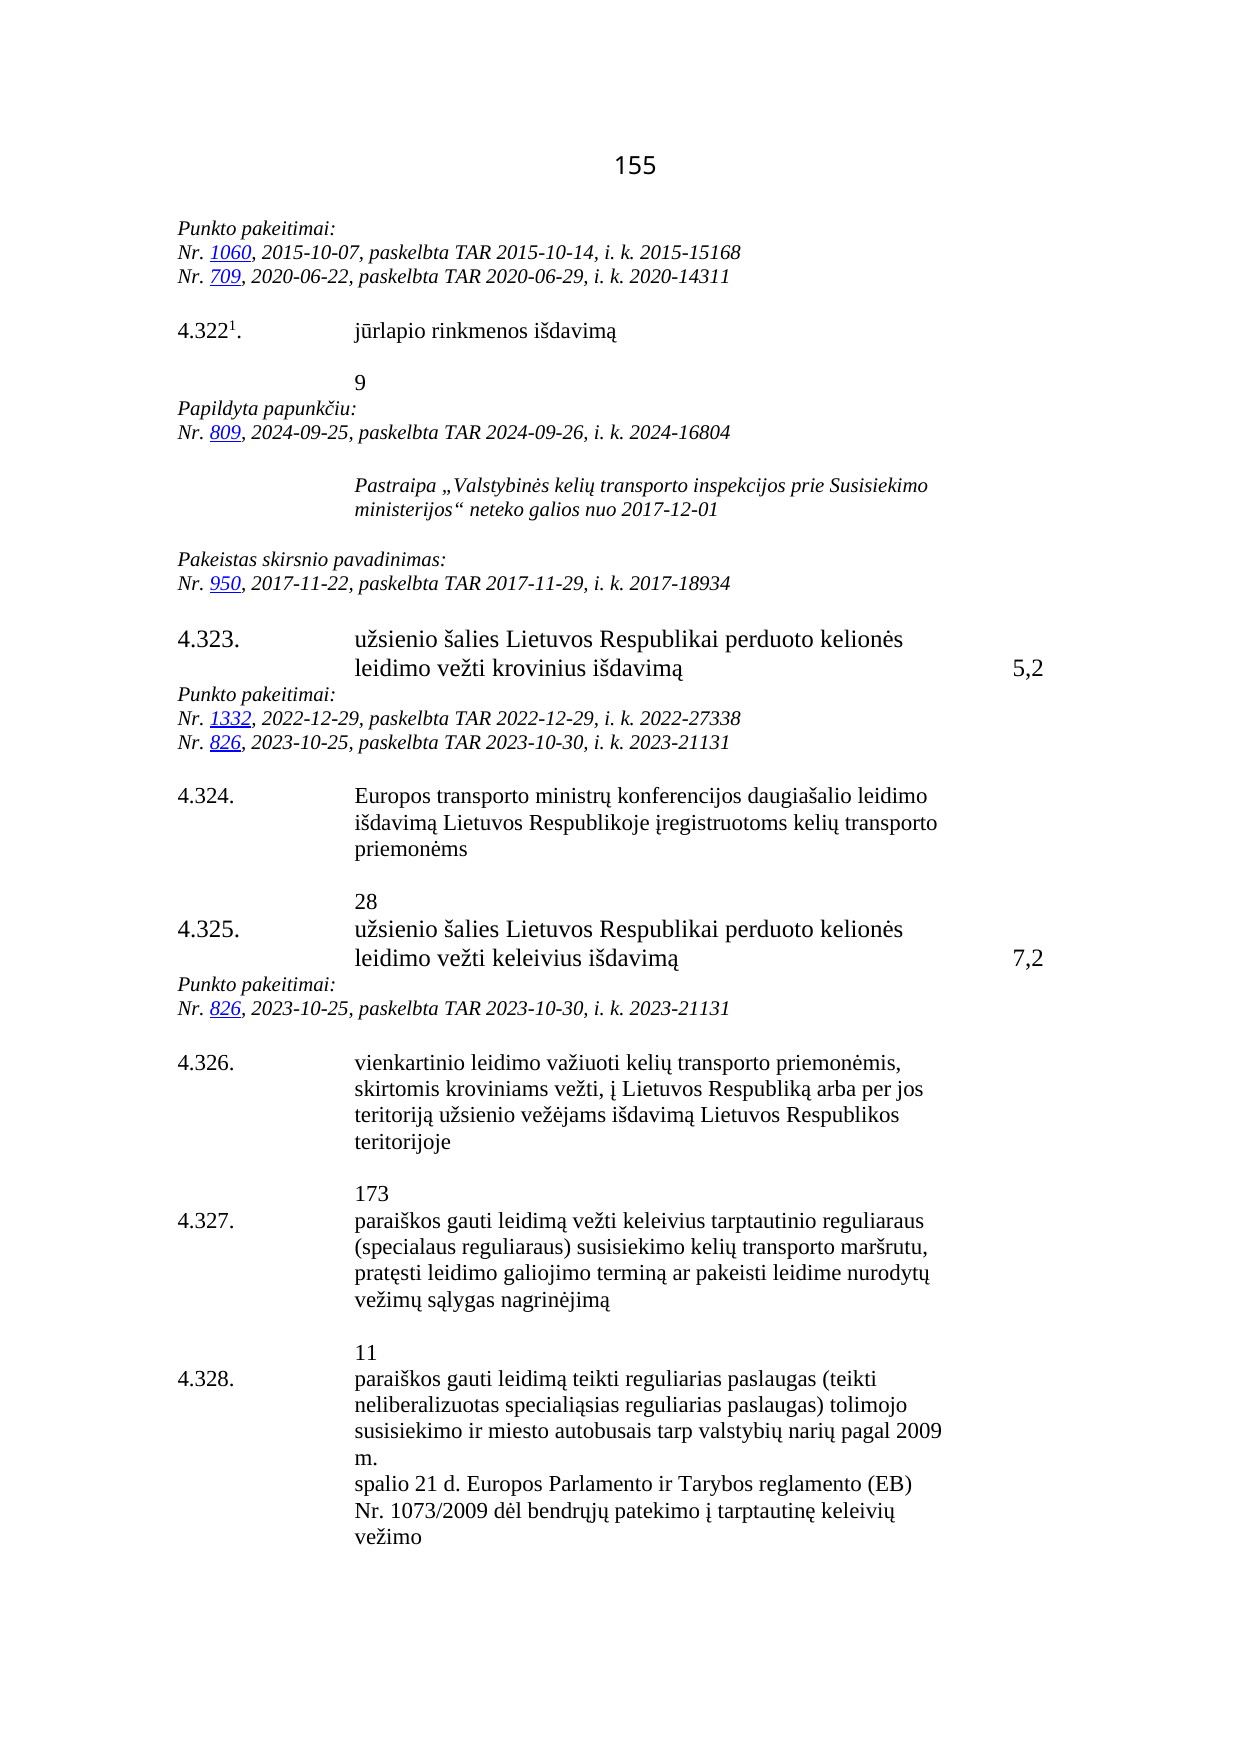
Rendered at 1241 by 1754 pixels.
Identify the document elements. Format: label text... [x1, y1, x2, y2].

text susisiekimo ir miesto autobusais tarp valstybių narių pagal 2009 m. [354, 1418, 945, 1470]
text Nr. 709, 2020-06-22, paskelbta TAR 2020-06-29, i. k. 2020-14311 [177, 264, 1092, 288]
text spalio 21 d. Europos Parlamento ir Tarybos reglamento (EB) [354, 1470, 945, 1497]
text priemonėms 28 [354, 835, 945, 914]
text Pakeistas skirsnio pavadinimas: [177, 547, 1092, 571]
text Nr. 1060, 2015-10-07, paskelbta TAR 2015-10-14, i. k. 2015-15168 [177, 240, 1092, 264]
text Nr. 950, 2017-11-22, paskelbta TAR 2017-11-29, i. k. 2017-18934 [177, 571, 1092, 595]
text 4.325. užsienio šalies Lietuvos Respublikai perduoto kelionės [177, 914, 1092, 943]
text neliberalizuotas specialiąsias reguliarias paslaugas) tolimojo [354, 1391, 945, 1418]
text Nr. 826, 2023-10-25, paskelbta TAR 2023-10-30, i. k. 2023-21131 [177, 996, 1092, 1020]
text išdavimą Lietuvos Respublikoje įregistruotoms kelių transporto [354, 809, 945, 835]
text vežimų sąlygas nagrinėjimą 11 [354, 1286, 945, 1365]
text 4.323. užsienio šalies Lietuvos Respublikai perduoto kelionės [177, 624, 1092, 653]
text 4.327. paraiškos gauti leidimą vežti keleivius tarptautinio reguliaraus [177, 1207, 945, 1233]
text teritorijoje 173 [354, 1128, 945, 1207]
text 4.3221. jūrlapio rinkmenos išdavimą 9 [177, 317, 915, 396]
text Pastraipa „Valstybinės kelių transporto inspekcijos prie Susisiekimo ministerijos“ neteko galios nuo 2017-12-01 [354, 473, 945, 547]
text leidimo vežti keleivius išdavimą 7,2 [354, 943, 1092, 972]
text Nr. 1073/2009 dėl bendrųjų patekimo į tarptautinę keleivių vežimo [354, 1497, 945, 1549]
text teritoriją užsienio vežėjams išdavimą Lietuvos Respublikos [354, 1101, 945, 1128]
text 4.328. paraiškos gauti leidimą teikti reguliarias paslaugas (teikti [177, 1365, 945, 1391]
text leidimo vežti krovinius išdavimą 5,2 [354, 653, 1092, 682]
text Nr. 1332, 2022-12-29, paskelbta TAR 2022-12-29, i. k. 2022-27338 [177, 706, 1092, 730]
text 4.326. vienkartinio leidimo važiuoti kelių transporto priemonėmis, [177, 1049, 945, 1075]
text Papildyta papunkčiu: [177, 396, 1092, 420]
text Nr. 809, 2024-09-25, paskelbta TAR 2024-09-26, i. k. 2024-16804 [177, 420, 1092, 444]
text Punkto pakeitimai: [177, 972, 1092, 996]
text (specialaus reguliaraus) susisiekimo kelių transporto maršrutu, [354, 1233, 945, 1259]
text Punkto pakeitimai: [177, 682, 1092, 706]
text pratęsti leidimo galiojimo terminą ar pakeisti leidime nurodytų [354, 1259, 945, 1286]
text 4.324. Europos transporto ministrų konferencijos daugiašalio leidimo [177, 782, 945, 809]
text skirtomis kroviniams vežti, į Lietuvos Respubliką arba per jos [354, 1075, 945, 1101]
text Nr. 826, 2023-10-25, paskelbta TAR 2023-10-30, i. k. 2023-21131 [177, 730, 1092, 754]
text Punkto pakeitimai: [177, 216, 1092, 240]
